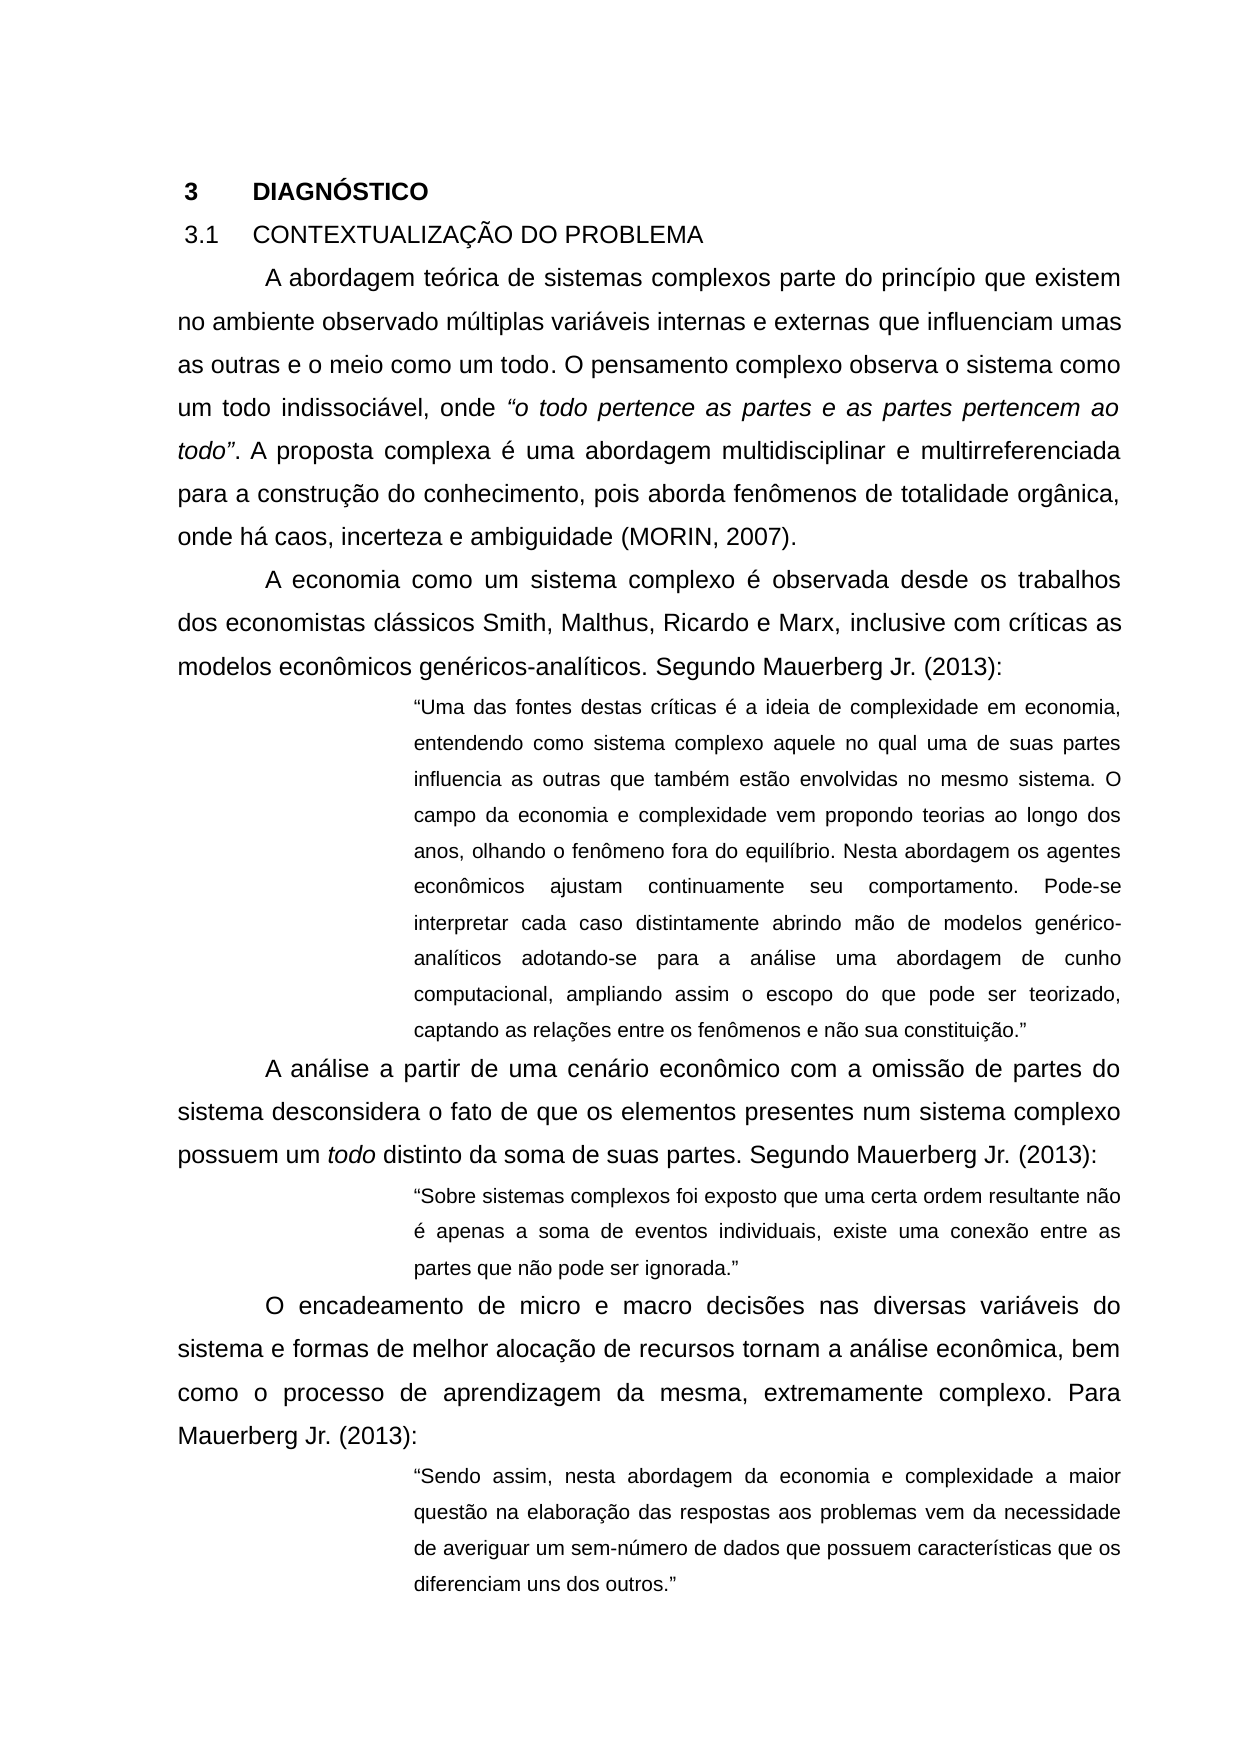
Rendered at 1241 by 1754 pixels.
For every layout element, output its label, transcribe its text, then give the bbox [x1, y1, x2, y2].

text O encadeamento de micro e macro decisões nas diversas variáveis do sistema e formas de melhor alocação de recursos tornam a análise econômica, bem como o processo de aprendizagem da mesma, extremamente complexo. Para Mauerberg Jr. (2013): [177, 1291, 1122, 1449]
subtitle Diagnóstico [177, 177, 1122, 206]
text A análise a partir de uma cenário econômico com a omissão de partes do sistema desconsidera o fato de que os elementos presentes num sistema complexo possuem um todo distinto da soma de suas partes. Segundo Mauerberg Jr. (2013): [177, 1054, 1122, 1169]
text A abordagem teórica de sistemas complexos parte do princípio que existem no ambiente observado múltiplas variáveis internas e externas que influenciam umas as outras e o meio como um todo. O pensamento complexo observa o sistema como um todo indissociável, onde “o todo pertence as partes e as partes pertencem ao todo”. A proposta complexa é uma abordagem multidisciplinar e multirreferenciada para a construção do conhecimento, pois aborda fenômenos de totalidade orgânica, onde há caos, incerteza e ambiguidade (MORIN, 2007). [177, 263, 1122, 551]
subtitle Contextualização do problema [177, 220, 1122, 249]
text A economia como um sistema complexo é observada desde os trabalhos dos economistas clássicos Smith, Malthus, Ricardo e Marx, inclusive com críticas as modelos econômicos genéricos-analíticos. Segundo Mauerberg Jr. (2013): [177, 565, 1122, 680]
text “Uma das fontes destas críticas é a ideia de complexidade em economia, entendendo como sistema complexo aquele no qual uma de suas partes influencia as outras que também estão envolvidas no mesmo sistema. O campo da economia e complexidade vem propondo teorias ao longo dos anos, olhando o fenômeno fora do equilíbrio. Nesta abordagem os agentes econômicos ajustam continuamente seu comportamento. Pode-se interpretar cada caso distintamente abrindo mão de modelos genérico-analíticos adotando-se para a análise uma abordagem de cunho computacional, ampliando assim o escopo do que pode ser teorizado, captando as relações entre os fenômenos e não sua constituição.” [413, 695, 1122, 1042]
text “Sendo assim, nesta abordagem da economia e complexidade a maior questão na elaboração das respostas aos problemas vem da necessidade de averiguar um sem-número de dados que possuem características que os diferenciam uns dos outros.” [413, 1464, 1122, 1596]
text “Sobre sistemas complexos foi exposto que uma certa ordem resultante não é apenas a soma de eventos individuais, existe uma conexão entre as partes que não pode ser ignorada.” [413, 1183, 1122, 1279]
